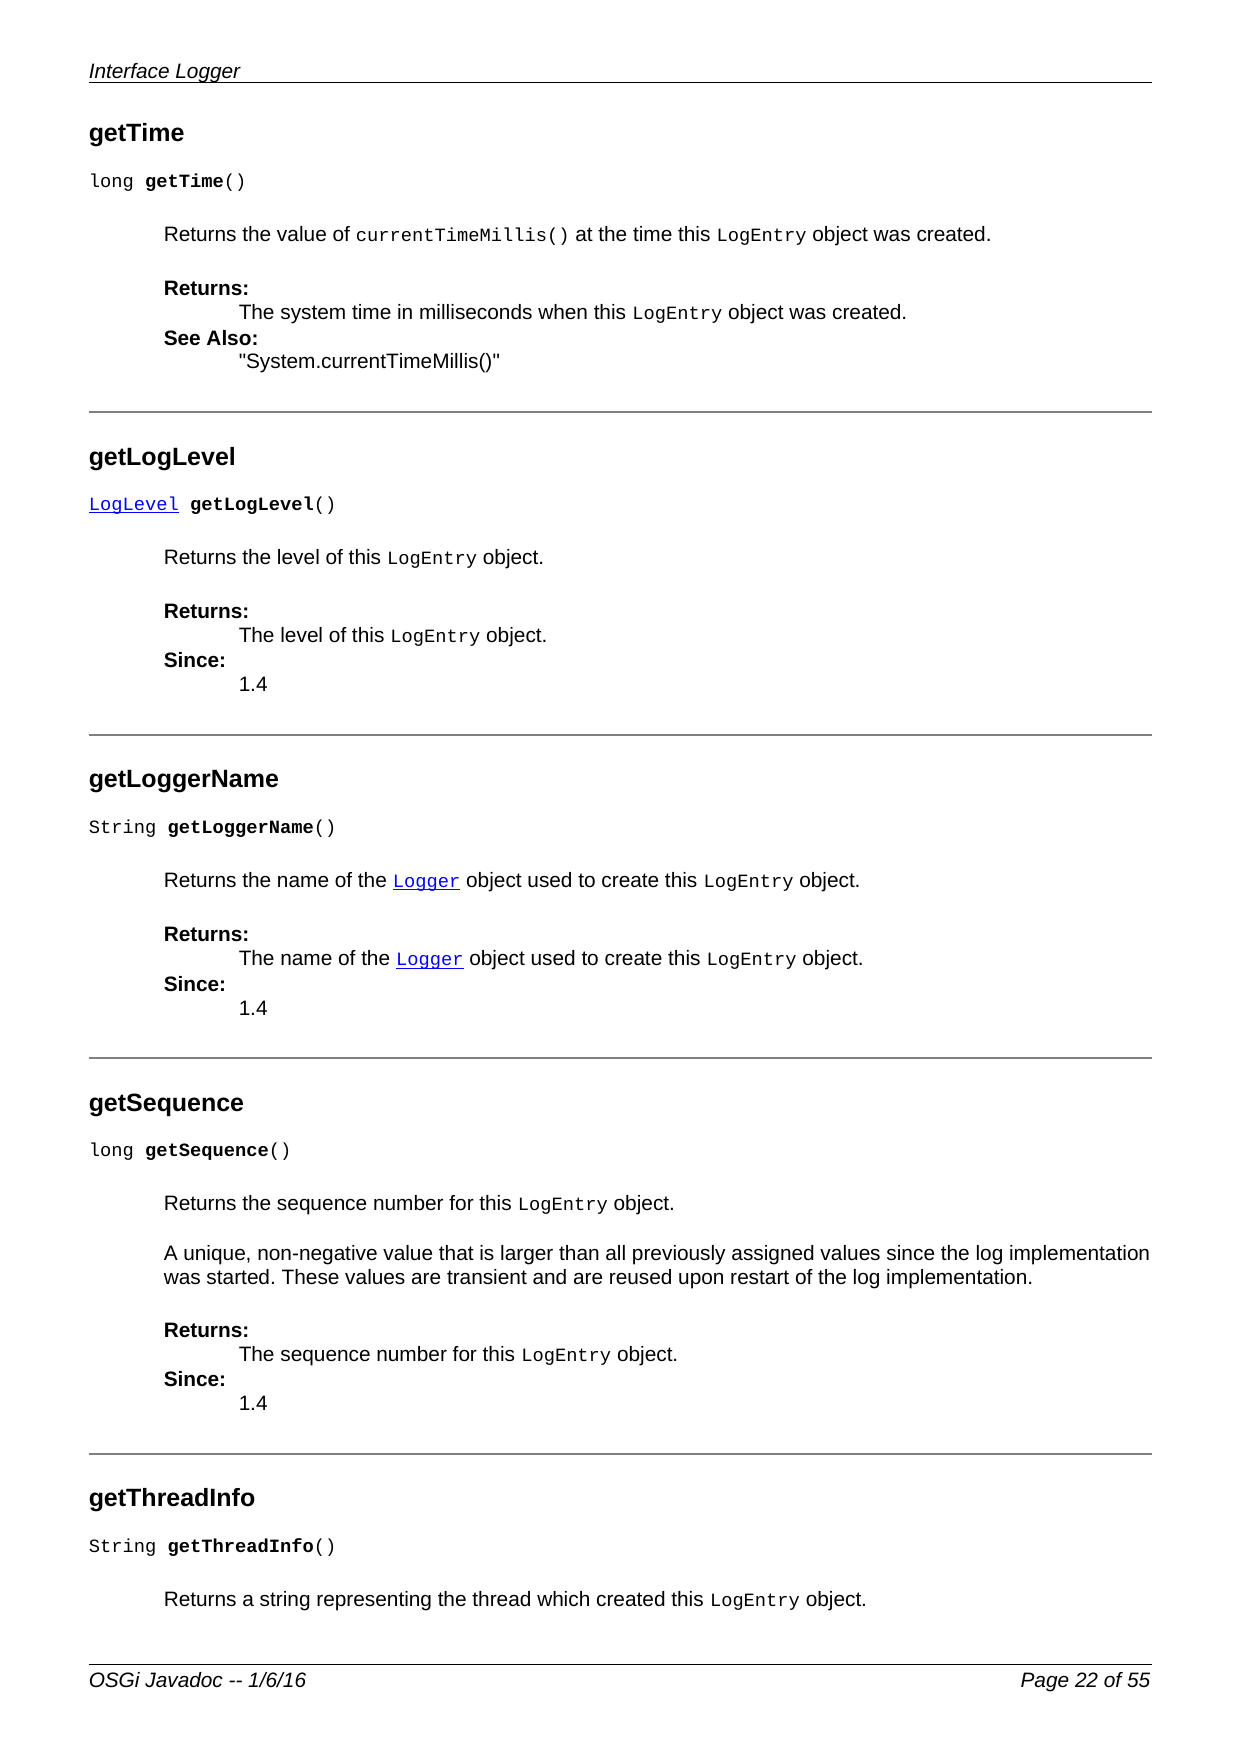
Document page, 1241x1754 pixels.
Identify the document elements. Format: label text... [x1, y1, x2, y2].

text The name of the Logger object used to create this LogEntry object. [238, 946, 1152, 971]
text Returns: [163, 599, 1152, 623]
text 1.4 [238, 672, 1152, 696]
text Returns: [163, 276, 1152, 300]
text See Also: [163, 325, 1152, 349]
subtitle getTime [88, 118, 1152, 147]
text String getLoggerName() [88, 817, 1152, 839]
text Returns: [163, 1318, 1152, 1342]
text long getTime() [88, 171, 1152, 193]
text Returns: [163, 922, 1152, 946]
text Returns the level of this LogEntry object. [163, 545, 1152, 570]
text Returns the sequence number for this LogEntry object. [163, 1191, 1152, 1216]
subtitle getThreadInfo [88, 1483, 1152, 1512]
subtitle getSequence [88, 1087, 1152, 1116]
text 1.4 [238, 995, 1152, 1019]
text LogLevel getLogLevel() [88, 494, 1152, 516]
text The system time in milliseconds when this LogEntry object was created. [238, 300, 1152, 325]
text Returns the name of the Logger object used to create this LogEntry object. [163, 868, 1152, 893]
text The sequence number for this LogEntry object. [238, 1342, 1152, 1367]
text long getSequence() [88, 1140, 1152, 1162]
text String getThreadInfo() [88, 1536, 1152, 1558]
text 1.4 [238, 1391, 1152, 1415]
subtitle getLoggerName [88, 764, 1152, 793]
text Returns a string representing the thread which created this LogEntry object. [163, 1587, 1152, 1612]
text A unique, non-negative value that is larger than all previously assigned values since the log implementation was started. These values are transient and are reused upon restart of the log implementation. [163, 1241, 1152, 1289]
text "System.currentTimeMillis()" [238, 349, 1152, 373]
subtitle getLogLevel [88, 441, 1152, 470]
text The level of this LogEntry object. [238, 623, 1152, 648]
text Returns the value of currentTimeMillis() at the time this LogEntry object was created. [163, 222, 1152, 247]
text Since: [163, 648, 1152, 672]
text Since: [163, 1367, 1152, 1391]
text Since: [163, 971, 1152, 995]
